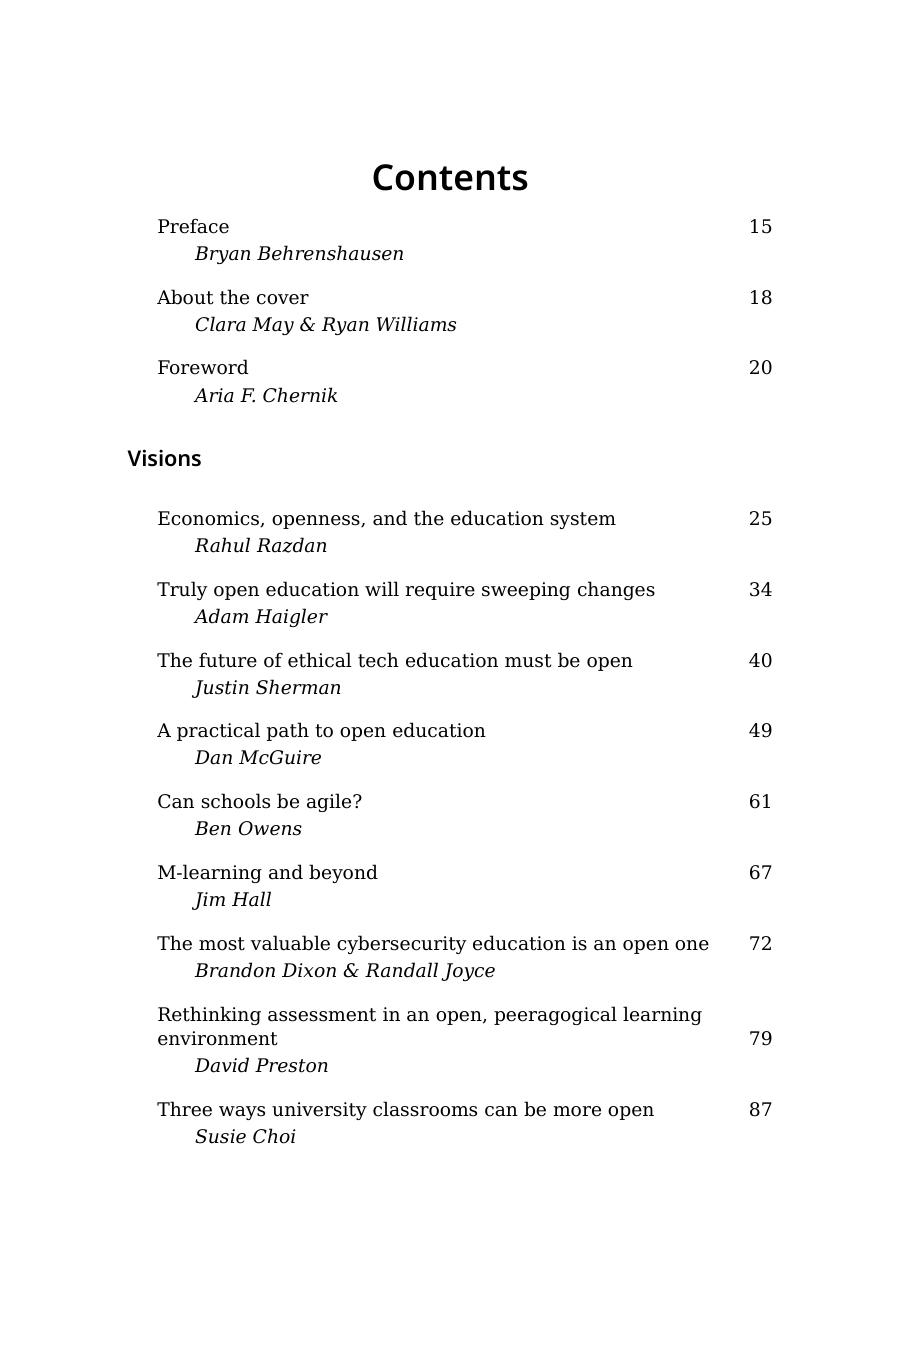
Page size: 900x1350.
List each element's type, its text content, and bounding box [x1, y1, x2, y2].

text Ben Owens [195, 818, 772, 862]
text Adam Haigler [195, 606, 772, 650]
subtitle Contents [127, 152, 772, 201]
text The most valuable cybersecurity education is an open one 72 [157, 933, 772, 955]
text Rethinking assessment in an open, peeragogical learning environment 79 [157, 1004, 772, 1050]
text Rahul Razdan [195, 535, 772, 579]
text Visions [127, 443, 772, 505]
text Can schools be agile? 61 [157, 791, 772, 813]
text Economics, openness, and the education system 25 [157, 508, 772, 530]
text Truly open education will require sweeping changes 34 [157, 579, 772, 601]
text Preface 15 [157, 216, 772, 238]
text David Preston [195, 1055, 772, 1099]
text Susie Choi [195, 1126, 772, 1169]
text A practical path to open education 49 [157, 721, 772, 742]
text About the cover 18 [157, 287, 772, 309]
text Clara May & Ryan Williams [195, 314, 772, 358]
text Bryan Behrenshausen [195, 243, 772, 287]
text Jim Hall [195, 889, 772, 933]
text Three ways university classrooms can be more open 87 [157, 1099, 772, 1121]
text Dan McGuire [195, 748, 772, 791]
text Justin Sherman [195, 677, 772, 721]
text The future of ethical tech education must be open 40 [157, 650, 772, 672]
text M-learning and beyond 67 [157, 862, 772, 884]
text Brandon Dixon & Randall Joyce [195, 960, 772, 1004]
text Foreword 20 [157, 358, 772, 379]
text Aria F. Chernik [195, 385, 772, 428]
